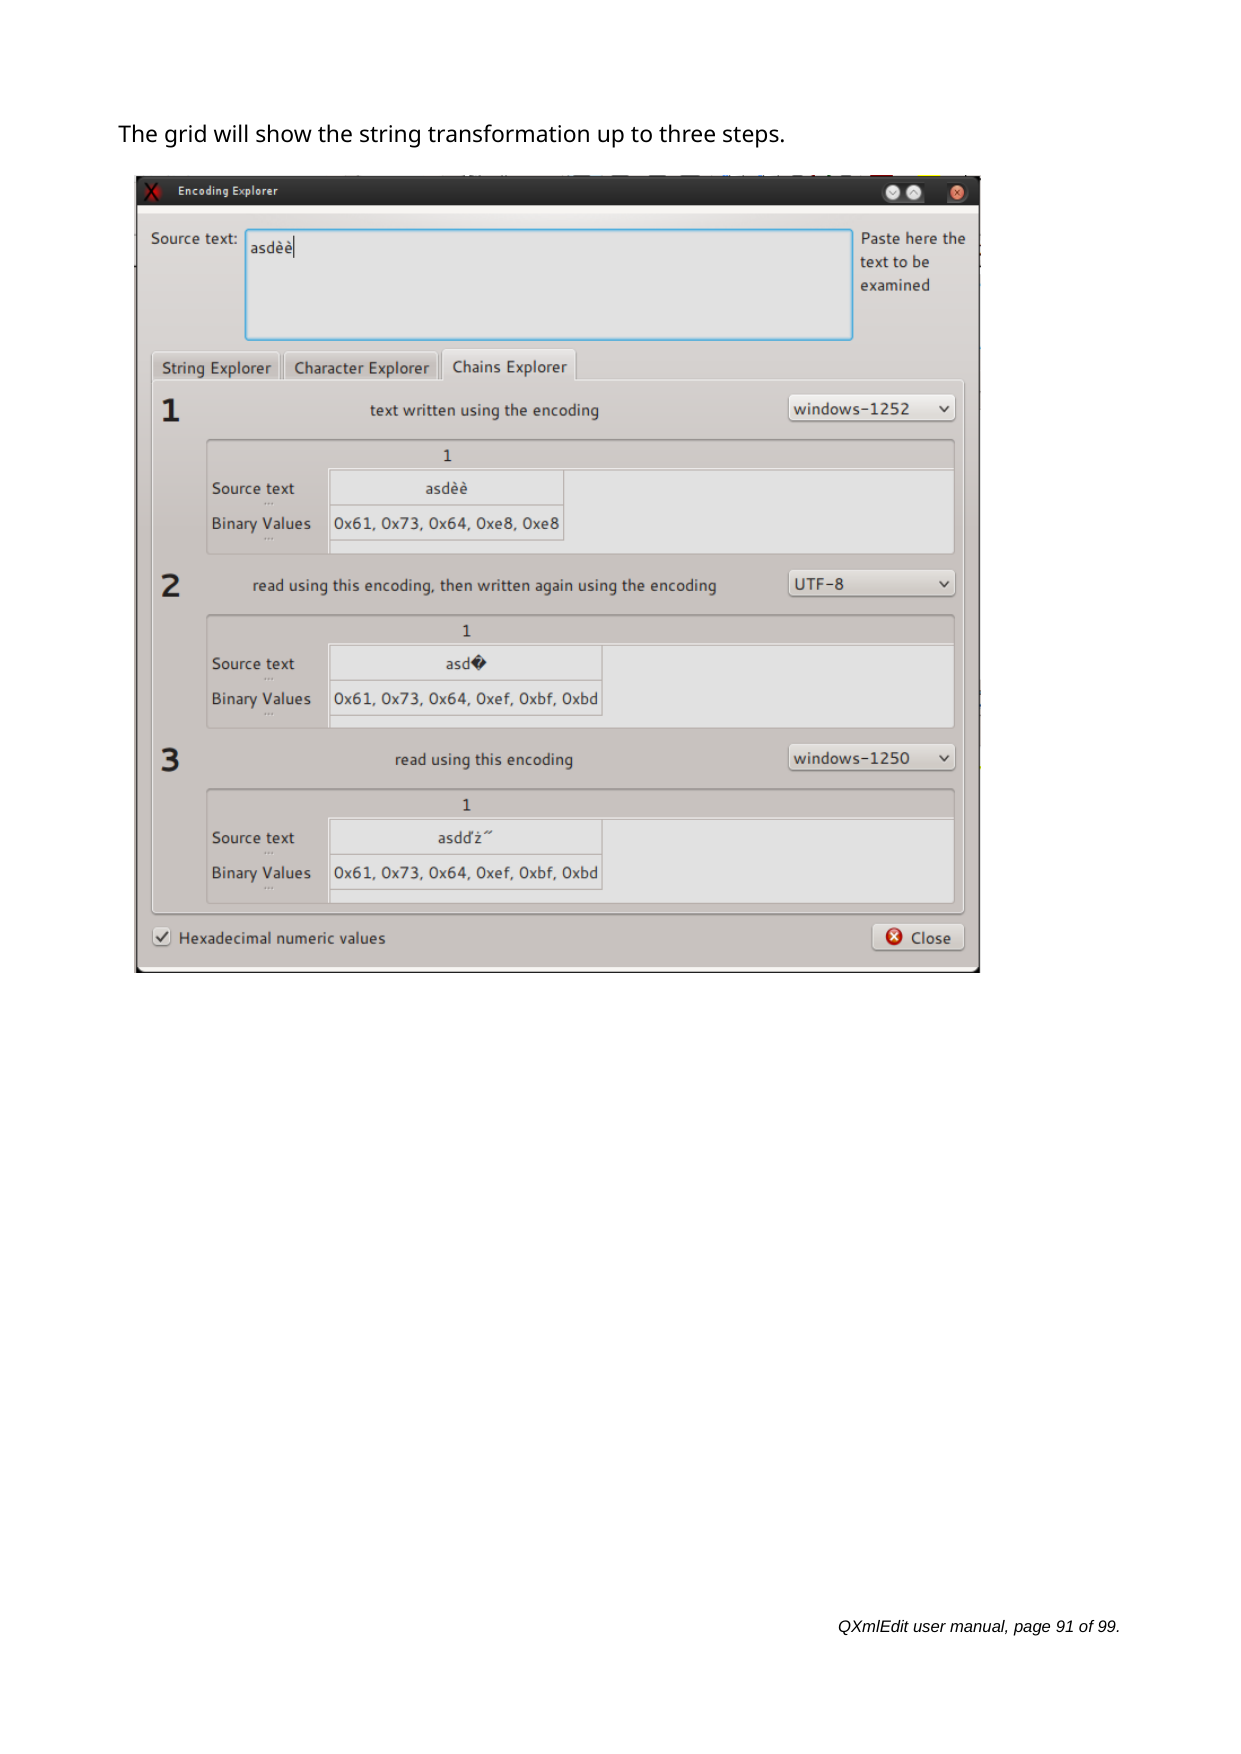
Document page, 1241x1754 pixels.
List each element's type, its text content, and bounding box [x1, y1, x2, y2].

text The grid will show the string transformation up to three steps. [118, 118, 1122, 149]
picture [134, 175, 981, 973]
